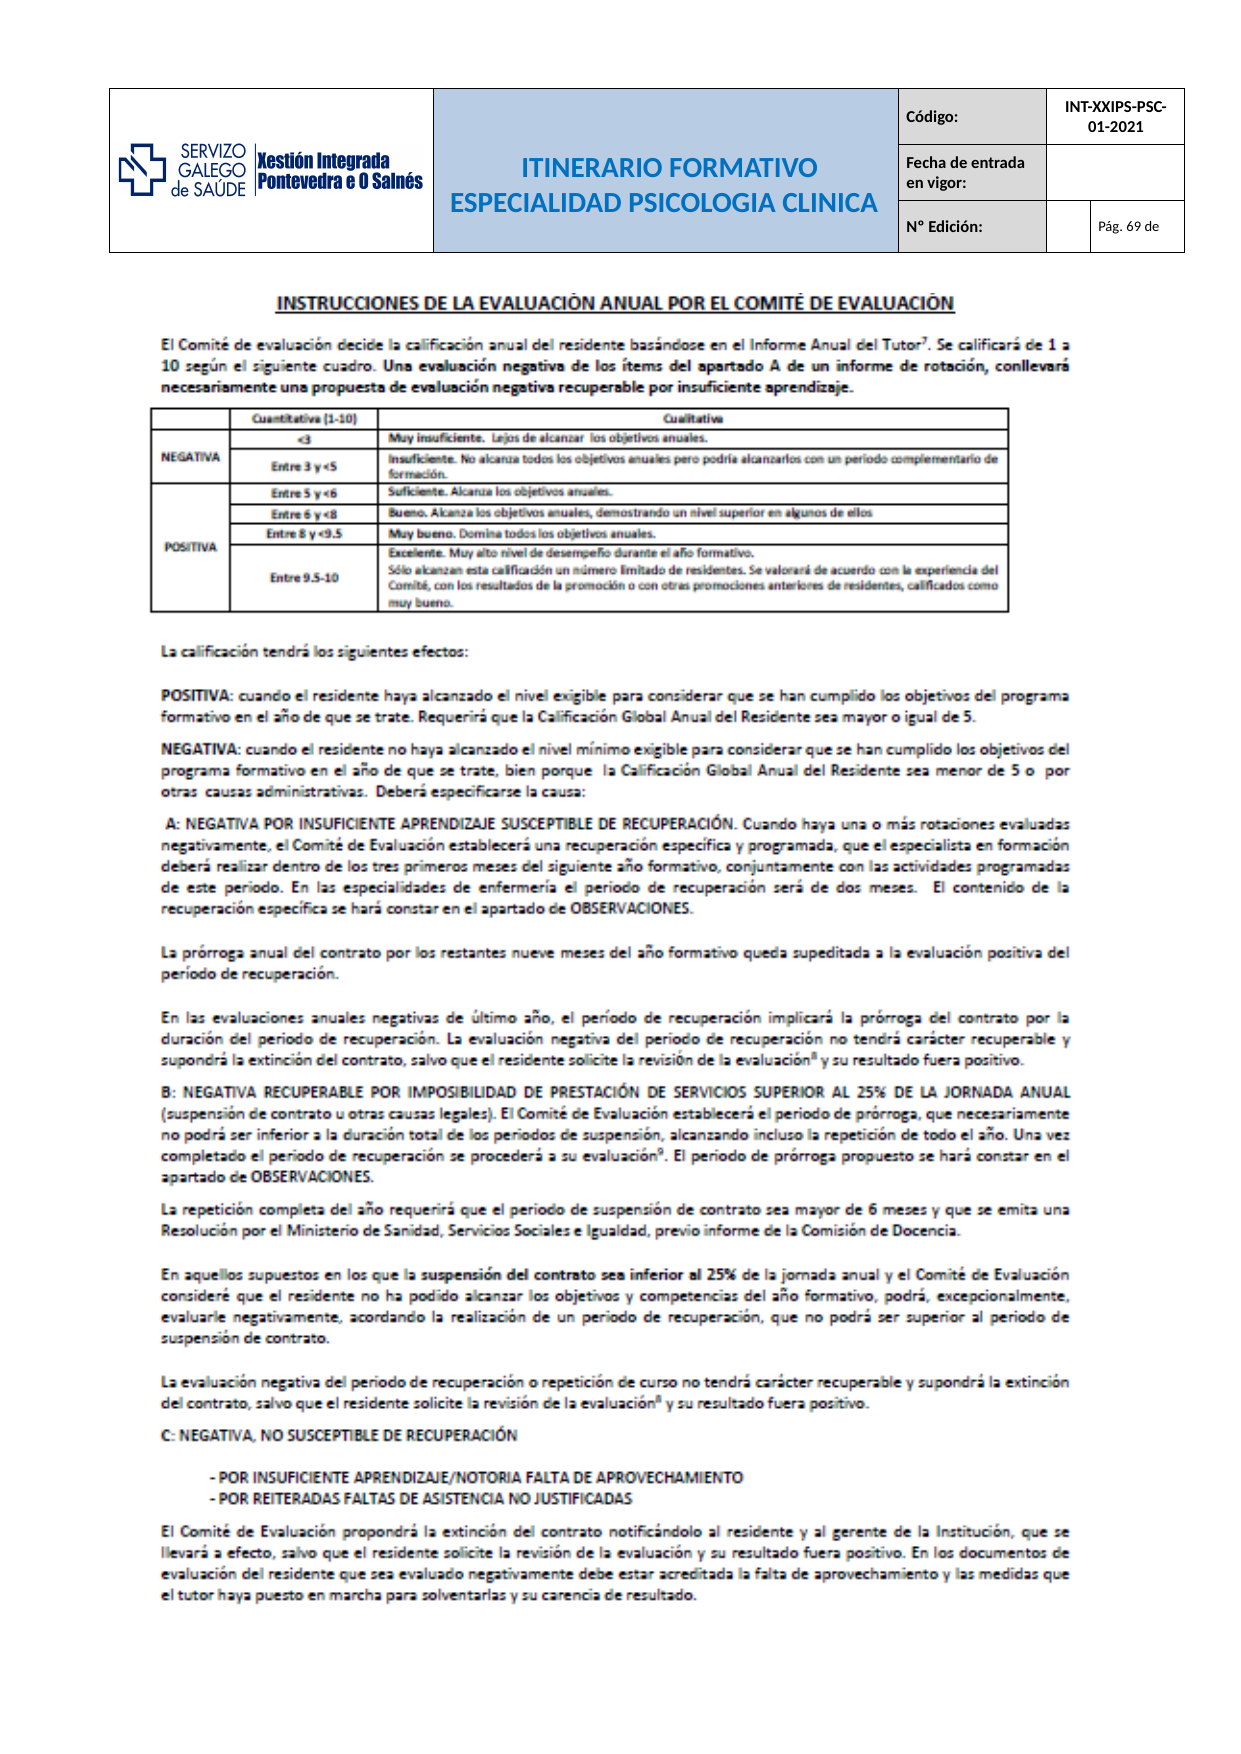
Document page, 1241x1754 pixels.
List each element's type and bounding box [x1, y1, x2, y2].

picture [118, 143, 425, 197]
